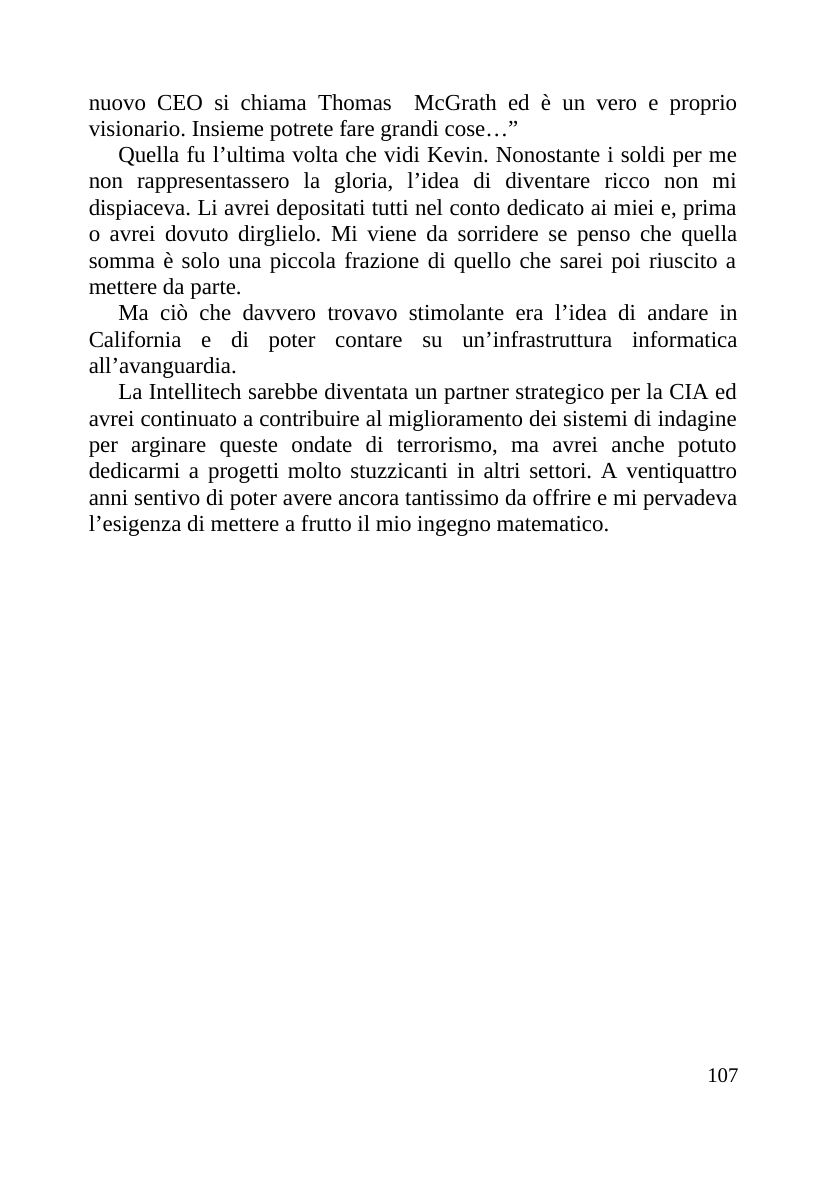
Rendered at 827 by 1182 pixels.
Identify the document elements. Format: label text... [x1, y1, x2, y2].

text nuovo CEO si chiama Thomas McGrath ed è un vero e proprio visionario. Insieme potrete fare grandi cose…” [88, 88, 738, 141]
text Quella fu l’ultima volta che vidi Kevin. Nonostante i soldi per me non rappresentassero la gloria, l’idea di diventare ricco non mi dispiaceva. Li avrei depositati tutti nel conto dedicato ai miei e, prima o avrei dovuto dirglielo. Mi viene da sorridere se penso che quella somma è solo una piccola frazione di quello che sarei poi riuscito a mettere da parte. [88, 141, 738, 299]
text Ma ciò che davvero trovavo stimolante era l’idea di andare in California e di poter contare su un’infrastruttura informatica all’avanguardia. [88, 299, 738, 378]
text La Intellitech sarebbe diventata un partner strategico per la CIA ed avrei continuato a contribuire al miglioramento dei sistemi di indagine per arginare queste ondate di terrorismo, ma avrei anche potuto dedicarmi a progetti molto stuzzicanti in altri settori. A ventiquattro anni sentivo di poter avere ancora tantissimo da offrire e mi pervadeva l’esigenza di mettere a frutto il mio ingegno matematico. [88, 378, 738, 537]
